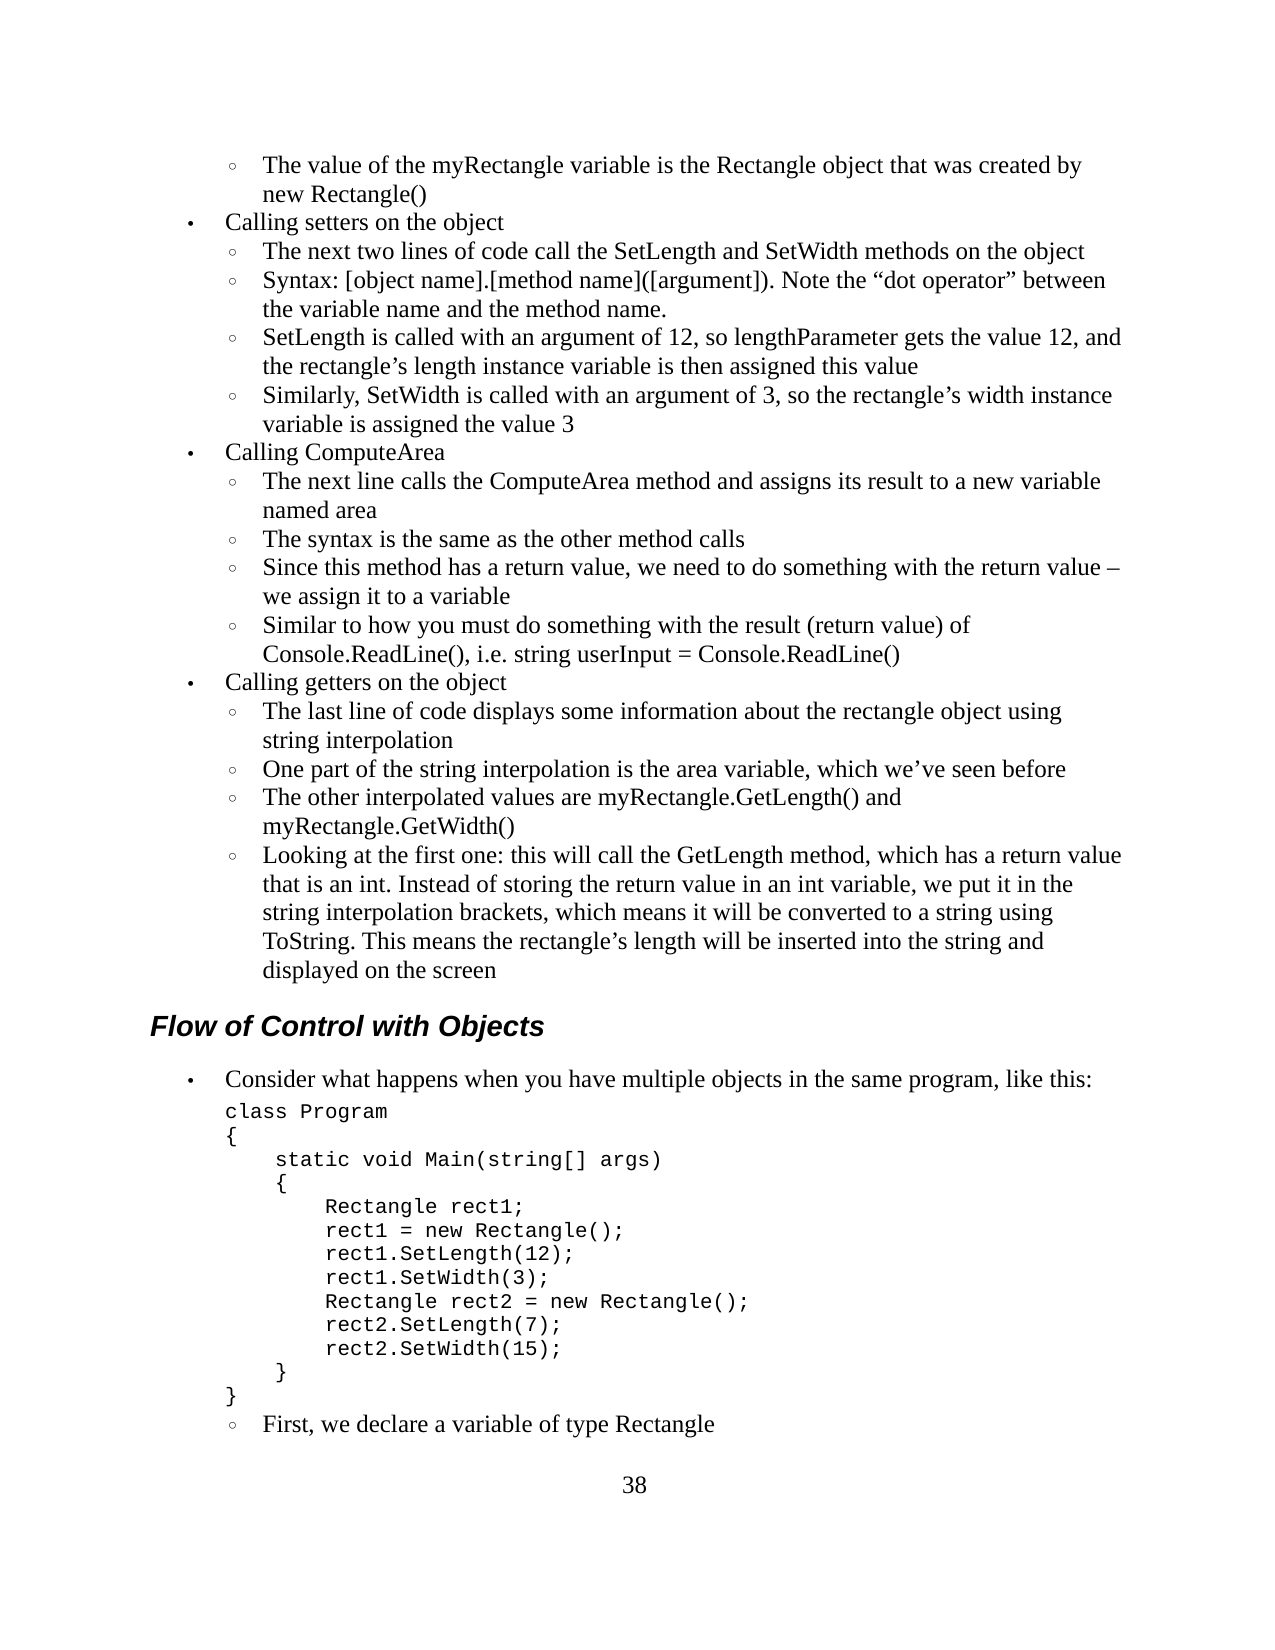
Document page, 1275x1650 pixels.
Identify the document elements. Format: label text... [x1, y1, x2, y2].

list One part of the string interpolation is the area variable, which we’ve seen before [225, 754, 1125, 782]
list { [187, 1125, 1125, 1149]
list Calling setters on the object [187, 207, 1125, 236]
list rect1.SetLength(12); [187, 1243, 1125, 1267]
list The other interpolated values are myRectangle.GetLength() and myRectangle.GetWidth() [225, 782, 1125, 840]
list The next two lines of code call the SetLength and SetWidth methods on the object [225, 236, 1125, 265]
list { [187, 1172, 1125, 1196]
list } [187, 1362, 1125, 1385]
list Similarly, SetWidth is called with an argument of 3, so the rectangle’s width instance variable is assigned the value 3 [225, 380, 1125, 437]
list Since this method has a return value, we need to do something with the return value – we assign it to a variable [225, 552, 1125, 610]
list The value of the myRectangle variable is the Rectangle object that was created by new Rectangle() [225, 150, 1125, 207]
list Calling getters on the object [187, 667, 1125, 696]
list The syntax is the same as the other method calls [225, 524, 1125, 552]
list The last line of code displays some information about the rectangle object using string interpolation [225, 696, 1125, 754]
list First, we declare a variable of type Rectangle [225, 1409, 1125, 1438]
list Syntax: [object name].[method name]([argument]). Note the “dot operator” between the variable name and the method name. [225, 265, 1125, 322]
list Looking at the first one: this will call the GetLength method, which has a return value that is an int. Instead of storing the return value in an int variable, we put it in the string interpolation brackets, which means it will be converted to a string using ToString. This means the rectangle’s length will be inserted into the string and displayed on the screen [225, 840, 1125, 984]
list static void Main(string[] args) [187, 1149, 1125, 1172]
list class Program [187, 1101, 1125, 1125]
list Calling ComputeArea [187, 437, 1125, 466]
list rect2.SetLength(7); [187, 1314, 1125, 1338]
list Rectangle rect2 = new Rectangle(); [187, 1291, 1125, 1314]
list SetLength is called with an argument of 12, so lengthParameter gets the value 12, and the rectangle’s length instance variable is then assigned this value [225, 322, 1125, 380]
list The next line calls the ComputeArea method and assigns its result to a new variable named area [225, 466, 1125, 524]
list Rectangle rect1; [187, 1196, 1125, 1220]
list rect1.SetWidth(3); [187, 1267, 1125, 1291]
list rect1 = new Rectangle(); [187, 1220, 1125, 1243]
list } [187, 1385, 1125, 1409]
subtitle Flow of Control with Objects [150, 1009, 1125, 1042]
list rect2.SetWidth(15); [187, 1338, 1125, 1362]
list Similar to how you must do something with the result (return value) of Console.ReadLine(), i.e. string userInput = Console.ReadLine() [225, 610, 1125, 667]
list Consider what happens when you have multiple objects in the same program, like this: [187, 1064, 1125, 1092]
